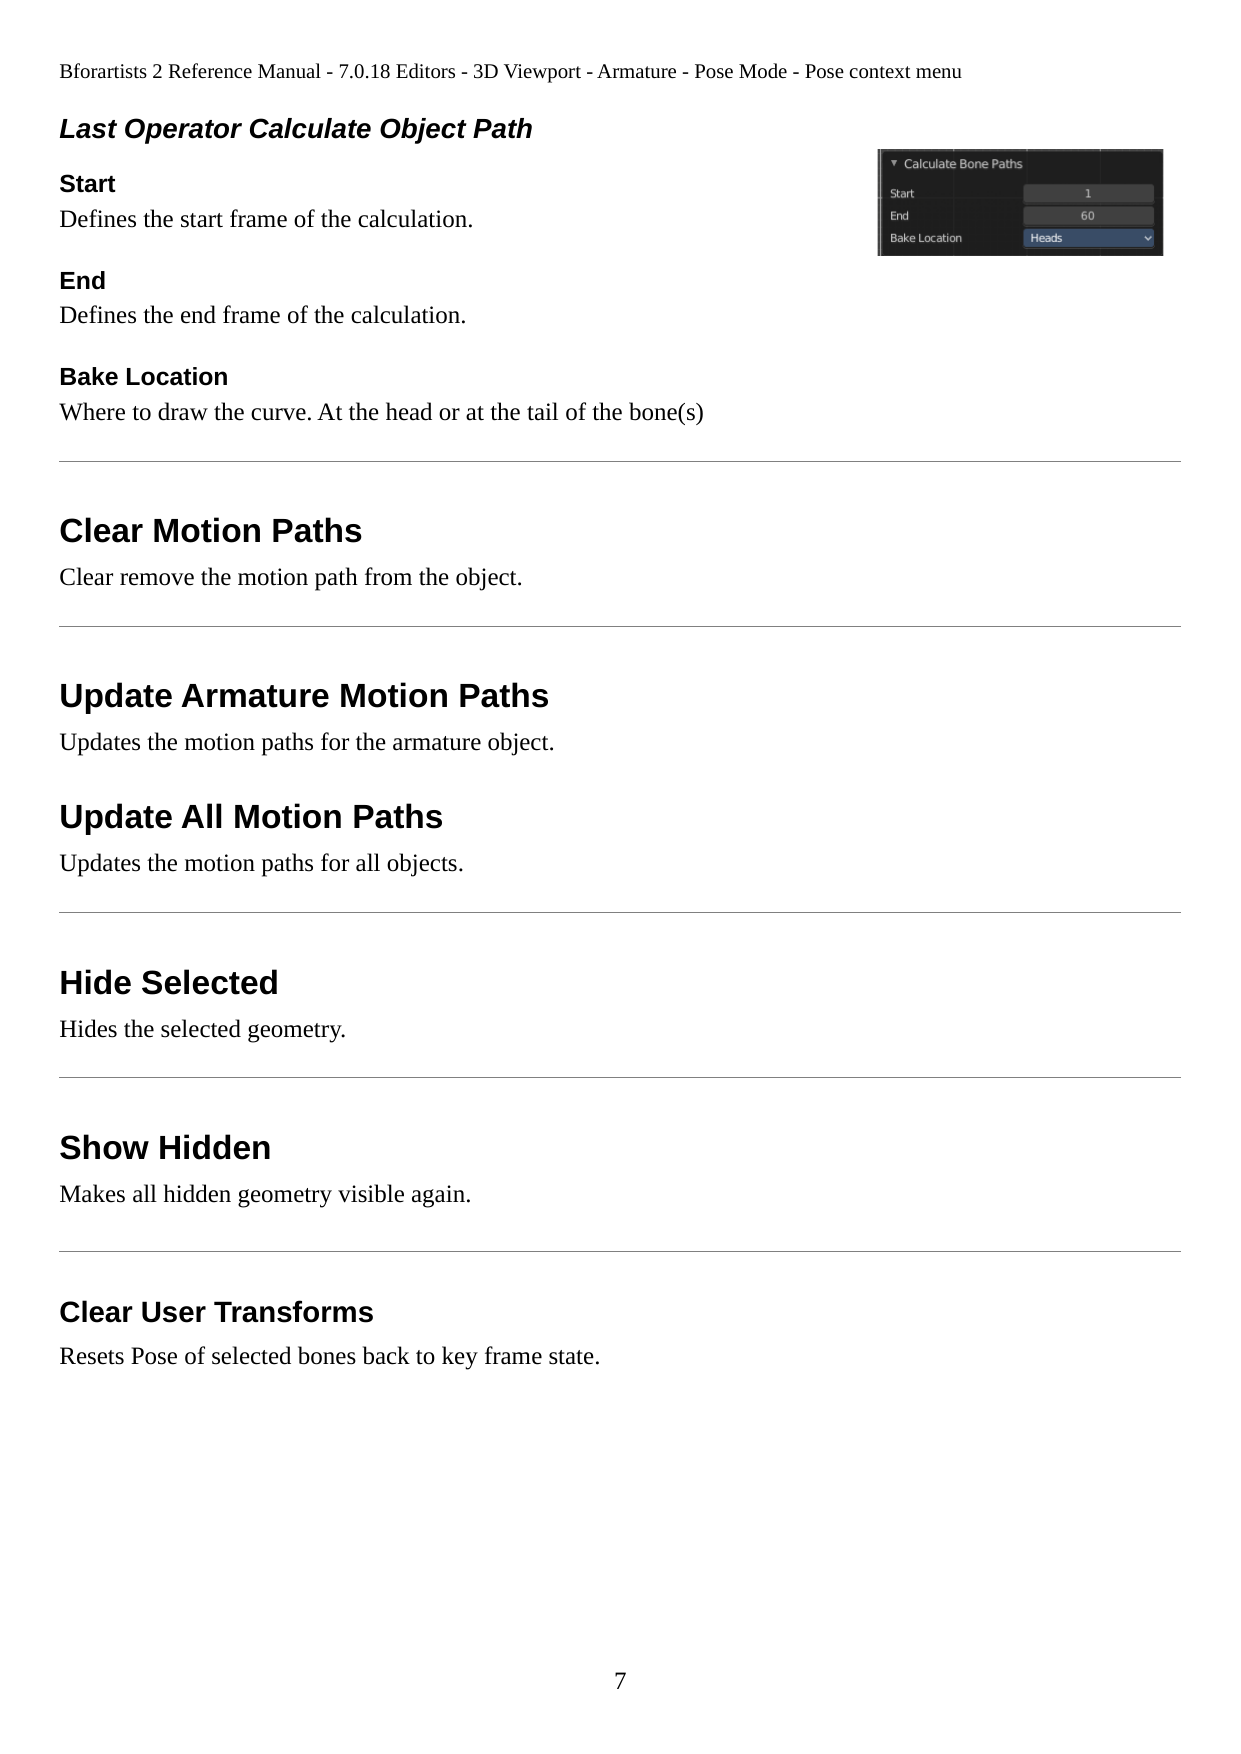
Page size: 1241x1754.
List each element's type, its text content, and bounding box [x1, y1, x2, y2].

subtitle [1164, 169, 1181, 198]
text Defines the start frame of the calculation. [59, 204, 877, 233]
subtitle Start [59, 169, 877, 198]
text Hides the selected geometry. [59, 1014, 1181, 1042]
subtitle Clear Motion Paths [59, 511, 1181, 550]
subtitle Clear User Transforms [59, 1295, 1181, 1329]
subtitle End [59, 266, 1181, 294]
subtitle Show Hidden [59, 1128, 1181, 1166]
subtitle Update Armature Motion Paths [59, 676, 1181, 715]
subtitle Hide Selected [59, 962, 1181, 1001]
subtitle Update All Motion Paths [59, 797, 1181, 836]
text Updates the motion paths for all objects. [59, 848, 1181, 877]
text Defines the end frame of the calculation. [59, 301, 1181, 329]
text Makes all hidden geometry visible again. [59, 1179, 1181, 1208]
subtitle Last Operator Calculate Object Path [59, 113, 1181, 144]
text Clear remove the motion path from the object. [59, 562, 1181, 591]
text Resets Pose of selected bones back to key frame state. [59, 1341, 1181, 1370]
picture [877, 149, 1164, 256]
subtitle Bake Location [59, 362, 1181, 391]
text Updates the motion paths for the armature object. [59, 727, 1181, 756]
text Where to draw the curve. At the head or at the tail of the bone(s) [59, 397, 1181, 426]
